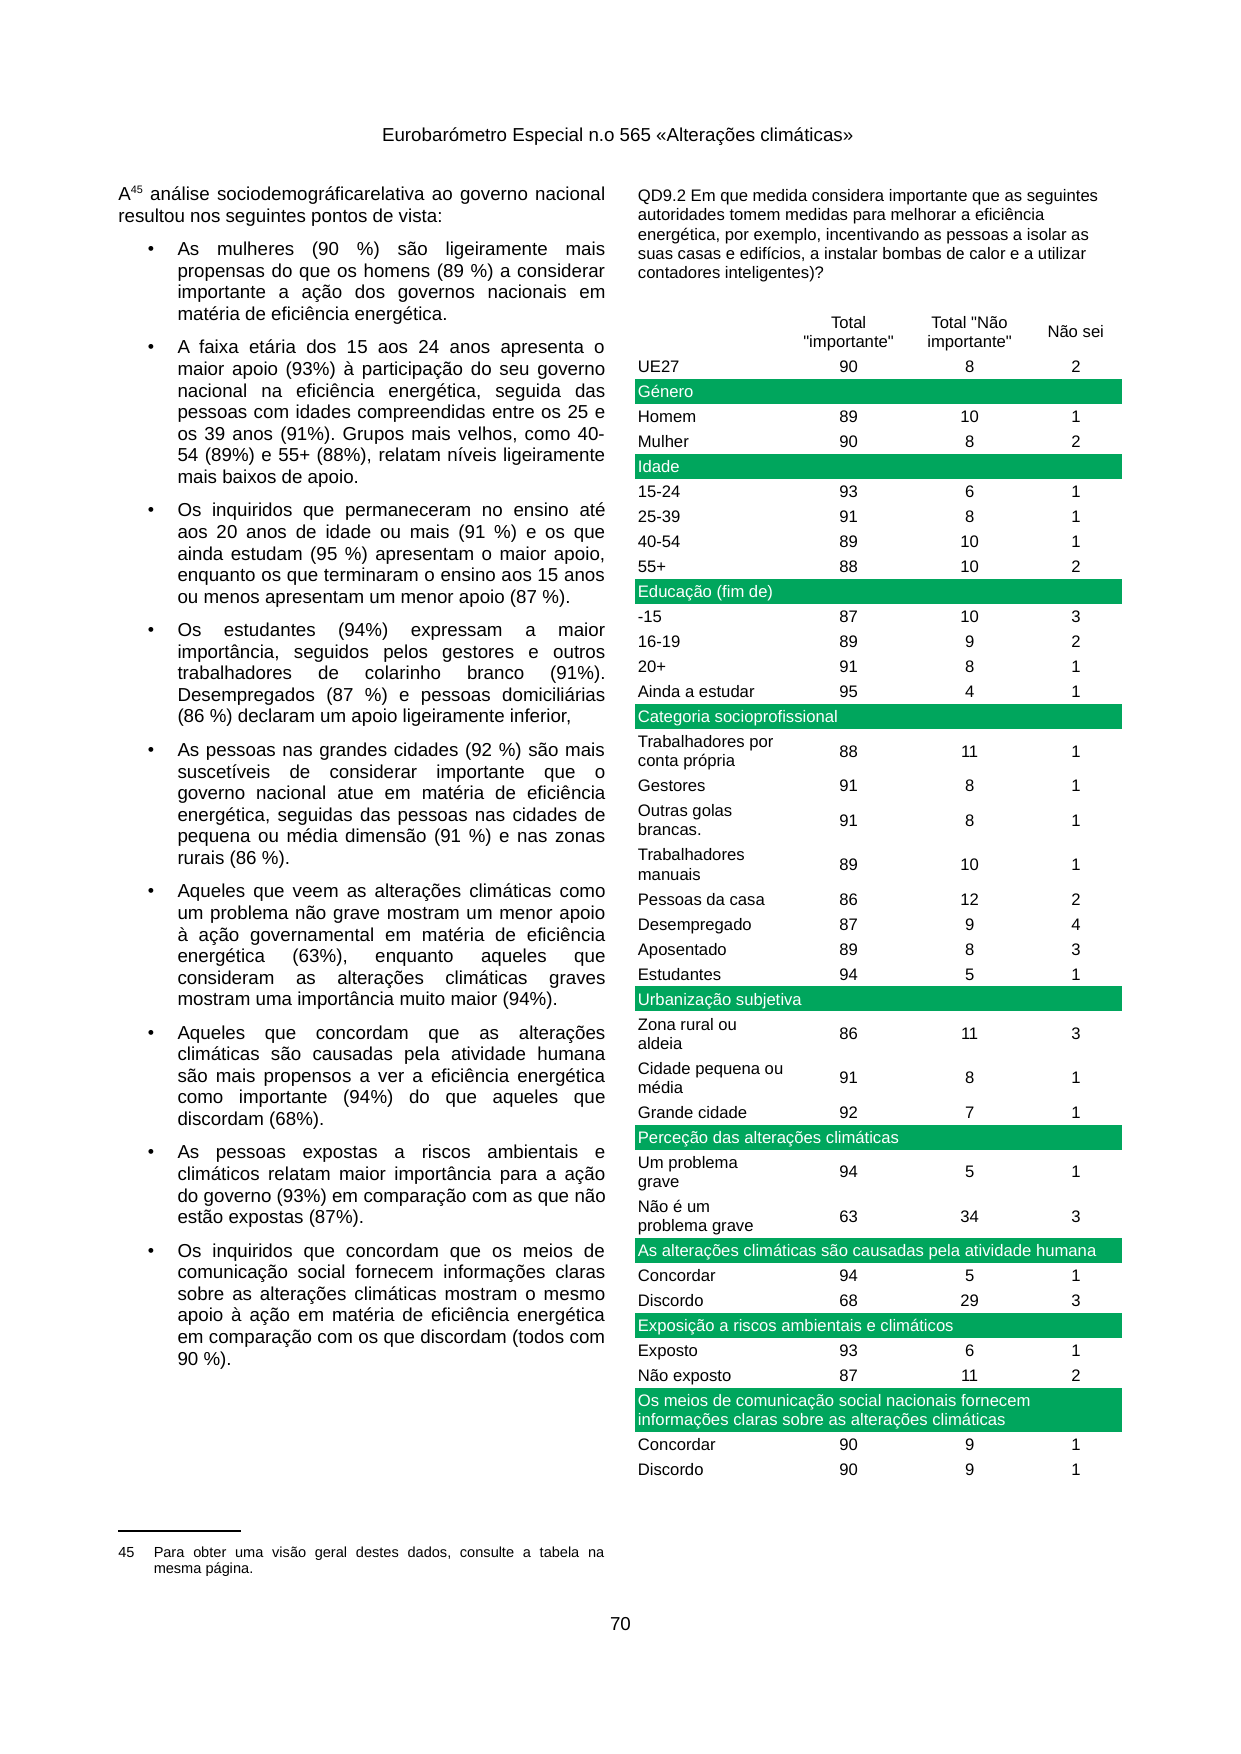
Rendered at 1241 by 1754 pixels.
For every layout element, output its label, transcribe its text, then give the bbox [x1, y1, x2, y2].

table_cell Exposição a riscos ambientais e climáticos [635, 1313, 1122, 1338]
table_cell [635, 310, 787, 354]
table_cell 95 [787, 679, 910, 704]
table_cell 10 [910, 554, 1029, 579]
table_cell 6 [910, 1338, 1029, 1363]
list Aqueles que concordam que as alterações climáticas são causadas pela atividade humana são mais propensos a ver a eficiência energética como importante (94%) do que aqueles que discordam (68%). [148, 1021, 605, 1129]
table_cell 3 [1029, 1011, 1122, 1056]
table_cell 91 [787, 1056, 910, 1100]
table_cell 10 [910, 604, 1029, 629]
table_cell 7 [910, 1100, 1029, 1125]
table_cell Discordo [635, 1288, 787, 1313]
table_cell 5 [910, 961, 1029, 986]
table_cell Os meios de comunicação social nacionais fornecem informações claras sobre as alterações climáticas [635, 1388, 1122, 1432]
list Os inquiridos que concordam que os meios de comunicação social fornecem informações claras sobre as alterações climáticas mostram o mesmo apoio à ação em matéria de eficiência energética em comparação com os que discordam (todos com 90 %). [148, 1239, 605, 1369]
table_cell 4 [910, 679, 1029, 704]
table_cell 1 [1029, 1150, 1122, 1194]
table_cell Concordar [635, 1432, 787, 1457]
table_cell 8 [910, 504, 1029, 529]
table_cell 89 [787, 629, 910, 654]
table_cell 12 [910, 886, 1029, 911]
table_cell 8 [910, 354, 1029, 379]
table_cell Gestores [635, 773, 787, 798]
table_cell Total "importante" [787, 310, 910, 354]
table_cell 25-39 [635, 504, 787, 529]
table_cell 1 [1029, 1263, 1122, 1288]
table_cell Homem [635, 404, 787, 429]
table_cell 90 [787, 1432, 910, 1457]
table_cell 94 [787, 1150, 910, 1194]
table_cell 16-19 [635, 629, 787, 654]
table_cell 87 [787, 604, 910, 629]
table_cell 2 [1029, 354, 1122, 379]
table_cell 20+ [635, 654, 787, 679]
table_cell 8 [910, 429, 1029, 454]
list As pessoas nas grandes cidades (92 %) são mais suscetíveis de considerar importante que o governo nacional atue em matéria de eficiência energética, seguidas das pessoas nas cidades de pequena ou média dimensão (91 %) e nas zonas rurais (86 %). [148, 739, 605, 868]
table_cell Concordar [635, 1263, 787, 1288]
table_cell 86 [787, 1011, 910, 1056]
table_cell 86 [787, 886, 910, 911]
table_cell UE27 [635, 354, 787, 379]
table_cell 87 [787, 1363, 910, 1388]
table_cell 1 [1029, 798, 1122, 842]
table_cell 93 [787, 1338, 910, 1363]
table_cell Mulher [635, 429, 787, 454]
table_cell 89 [787, 842, 910, 886]
table_cell 90 [787, 354, 910, 379]
table_cell 91 [787, 773, 910, 798]
table_cell Aposentado [635, 936, 787, 961]
table_cell 3 [1029, 936, 1122, 961]
table_cell 11 [910, 729, 1029, 773]
table_cell 29 [910, 1288, 1029, 1313]
table_cell Perceção das alterações climáticas [635, 1125, 1122, 1150]
table_cell 88 [787, 729, 910, 773]
table_cell 6 [910, 479, 1029, 504]
table_cell 3 [1029, 604, 1122, 629]
table_cell 34 [910, 1194, 1029, 1238]
table_cell Não exposto [635, 1363, 787, 1388]
table_cell 8 [910, 798, 1029, 842]
table_cell Não é um problema grave [635, 1194, 787, 1238]
table_cell 55+ [635, 554, 787, 579]
table_cell 91 [787, 504, 910, 529]
table_cell 1 [1029, 679, 1122, 704]
table_cell Ainda a estudar [635, 679, 787, 704]
table_cell 8 [910, 773, 1029, 798]
table_cell [787, 285, 910, 310]
table_cell 1 [1029, 1432, 1122, 1457]
list A faixa etária dos 15 aos 24 anos apresenta o maior apoio (93%) à participação do seu governo nacional na eficiência energética, seguida das pessoas com idades compreendidas entre os 25 e os 39 anos (91%). Grupos mais velhos, como 40-54 (89%) e 55+ (88%), relatam níveis ligeiramente mais baixos de apoio. [148, 336, 605, 487]
table_cell 8 [910, 936, 1029, 961]
list Os inquiridos que permaneceram no ensino até aos 20 anos de idade ou mais (91 %) e os que ainda estudam (95 %) apresentam o maior apoio, enquanto os que terminaram o ensino aos 15 anos ou menos apresentam um menor apoio (87 %). [148, 499, 605, 607]
table_cell 10 [910, 529, 1029, 554]
table_cell 91 [787, 798, 910, 842]
table_cell 1 [1029, 479, 1122, 504]
table_cell 94 [787, 1263, 910, 1288]
table_cell 89 [787, 404, 910, 429]
table_cell Género [635, 379, 1122, 404]
table_cell 90 [787, 429, 910, 454]
table_cell Educação (fim de) [635, 579, 1122, 604]
table_cell 3 [1029, 1288, 1122, 1313]
table_cell 1 [1029, 961, 1122, 986]
table_cell 94 [787, 961, 910, 986]
table_cell 8 [910, 654, 1029, 679]
table_cell Grande cidade [635, 1100, 787, 1125]
table_cell 9 [910, 911, 1029, 936]
table_cell 2 [1029, 429, 1122, 454]
table_cell Desempregado [635, 911, 787, 936]
table_cell 2 [1029, 886, 1122, 911]
table_cell -15 [635, 604, 787, 629]
table_cell 10 [910, 842, 1029, 886]
table_cell 89 [787, 529, 910, 554]
table_cell [1029, 285, 1122, 310]
table_cell Categoria socioprofissional [635, 704, 1122, 729]
text A análise sociodemográficarelativa ao governo nacional resultou nos seguintes pontos de vista: [118, 183, 605, 226]
table_cell 5 [910, 1150, 1029, 1194]
table_cell Outras golas brancas. [635, 798, 787, 842]
table_cell 1 [1029, 404, 1122, 429]
table_cell Total "Não importante" [910, 310, 1029, 354]
table_cell 90 [787, 1457, 910, 1482]
table_cell 3 [1029, 1194, 1122, 1238]
table_cell Trabalhadores manuais [635, 842, 787, 886]
list Aqueles que veem as alterações climáticas como um problema não grave mostram um menor apoio à ação governamental em matéria de eficiência energética (63%), enquanto aqueles que consideram as alterações climáticas graves mostram uma importância muito maior (94%). [148, 880, 605, 1009]
table_cell Zona rural ou aldeia [635, 1011, 787, 1056]
table_cell 8 [910, 1056, 1029, 1100]
text Para obter uma visão geral destes dados, consulte a tabela na mesma página. [118, 1543, 605, 1577]
table_cell 1 [1029, 773, 1122, 798]
table_cell 1 [1029, 842, 1122, 886]
table_cell 9 [910, 629, 1029, 654]
list As mulheres (90 %) são ligeiramente mais propensas do que os homens (89 %) a considerar importante a ação dos governos nacionais em matéria de eficiência energética. [148, 238, 605, 324]
list As pessoas expostas a riscos ambientais e climáticos relatam maior importância para a ação do governo (93%) em comparação com as que não estão expostas (87%). [148, 1141, 605, 1228]
table_cell 89 [787, 936, 910, 961]
table_cell 5 [910, 1263, 1029, 1288]
table_cell 87 [787, 911, 910, 936]
table_cell [635, 285, 787, 310]
table_cell Exposto [635, 1338, 787, 1363]
table_cell 1 [1029, 654, 1122, 679]
table_cell 91 [787, 654, 910, 679]
table_cell 40-54 [635, 529, 787, 554]
table_cell As alterações climáticas são causadas pela atividade humana [635, 1238, 1122, 1263]
table_cell 1 [1029, 1338, 1122, 1363]
table_cell Pessoas da casa [635, 886, 787, 911]
table_cell 11 [910, 1011, 1029, 1056]
table_cell 15-24 [635, 479, 787, 504]
table_cell 2 [1029, 1363, 1122, 1388]
table_cell 11 [910, 1363, 1029, 1388]
table_cell Discordo [635, 1457, 787, 1482]
table_cell Estudantes [635, 961, 787, 986]
table_cell 92 [787, 1100, 910, 1125]
table_cell 1 [1029, 1100, 1122, 1125]
table_cell 2 [1029, 554, 1122, 579]
table_cell 1 [1029, 1457, 1122, 1482]
table_cell Idade [635, 454, 1122, 479]
table_cell 2 [1029, 629, 1122, 654]
table_cell 1 [1029, 529, 1122, 554]
table_cell 1 [1029, 1056, 1122, 1100]
table_cell 63 [787, 1194, 910, 1238]
table_cell 88 [787, 554, 910, 579]
table_cell Não sei [1029, 310, 1122, 354]
table_cell 1 [1029, 729, 1122, 773]
table_cell 4 [1029, 911, 1122, 936]
table_cell 10 [910, 404, 1029, 429]
table_cell Um problema grave [635, 1150, 787, 1194]
table_cell 93 [787, 479, 910, 504]
table_cell Cidade pequena ou média [635, 1056, 787, 1100]
table_cell 1 [1029, 504, 1122, 529]
table_cell 9 [910, 1432, 1029, 1457]
table_cell [910, 285, 1029, 310]
table_cell 68 [787, 1288, 910, 1313]
list Os estudantes (94%) expressam a maior importância, seguidos pelos gestores e outros trabalhadores de colarinho branco (91%). Desempregados (87 %) e pessoas domiciliárias (86 %) declaram um apoio ligeiramente inferior, [148, 619, 605, 727]
table_cell Trabalhadores por conta própria [635, 729, 787, 773]
table_header QD9.2 Em que medida considera importante que as seguintes autoridades tomem medidas para melhorar a eficiência energética, por exemplo, incentivando as pessoas a isolar as suas casas e edifícios, a instalar bombas de calor e a utilizar contadores inteligentes)? [635, 183, 1122, 285]
table_cell 9 [910, 1457, 1029, 1482]
table_cell Urbanização subjetiva [635, 986, 1122, 1011]
